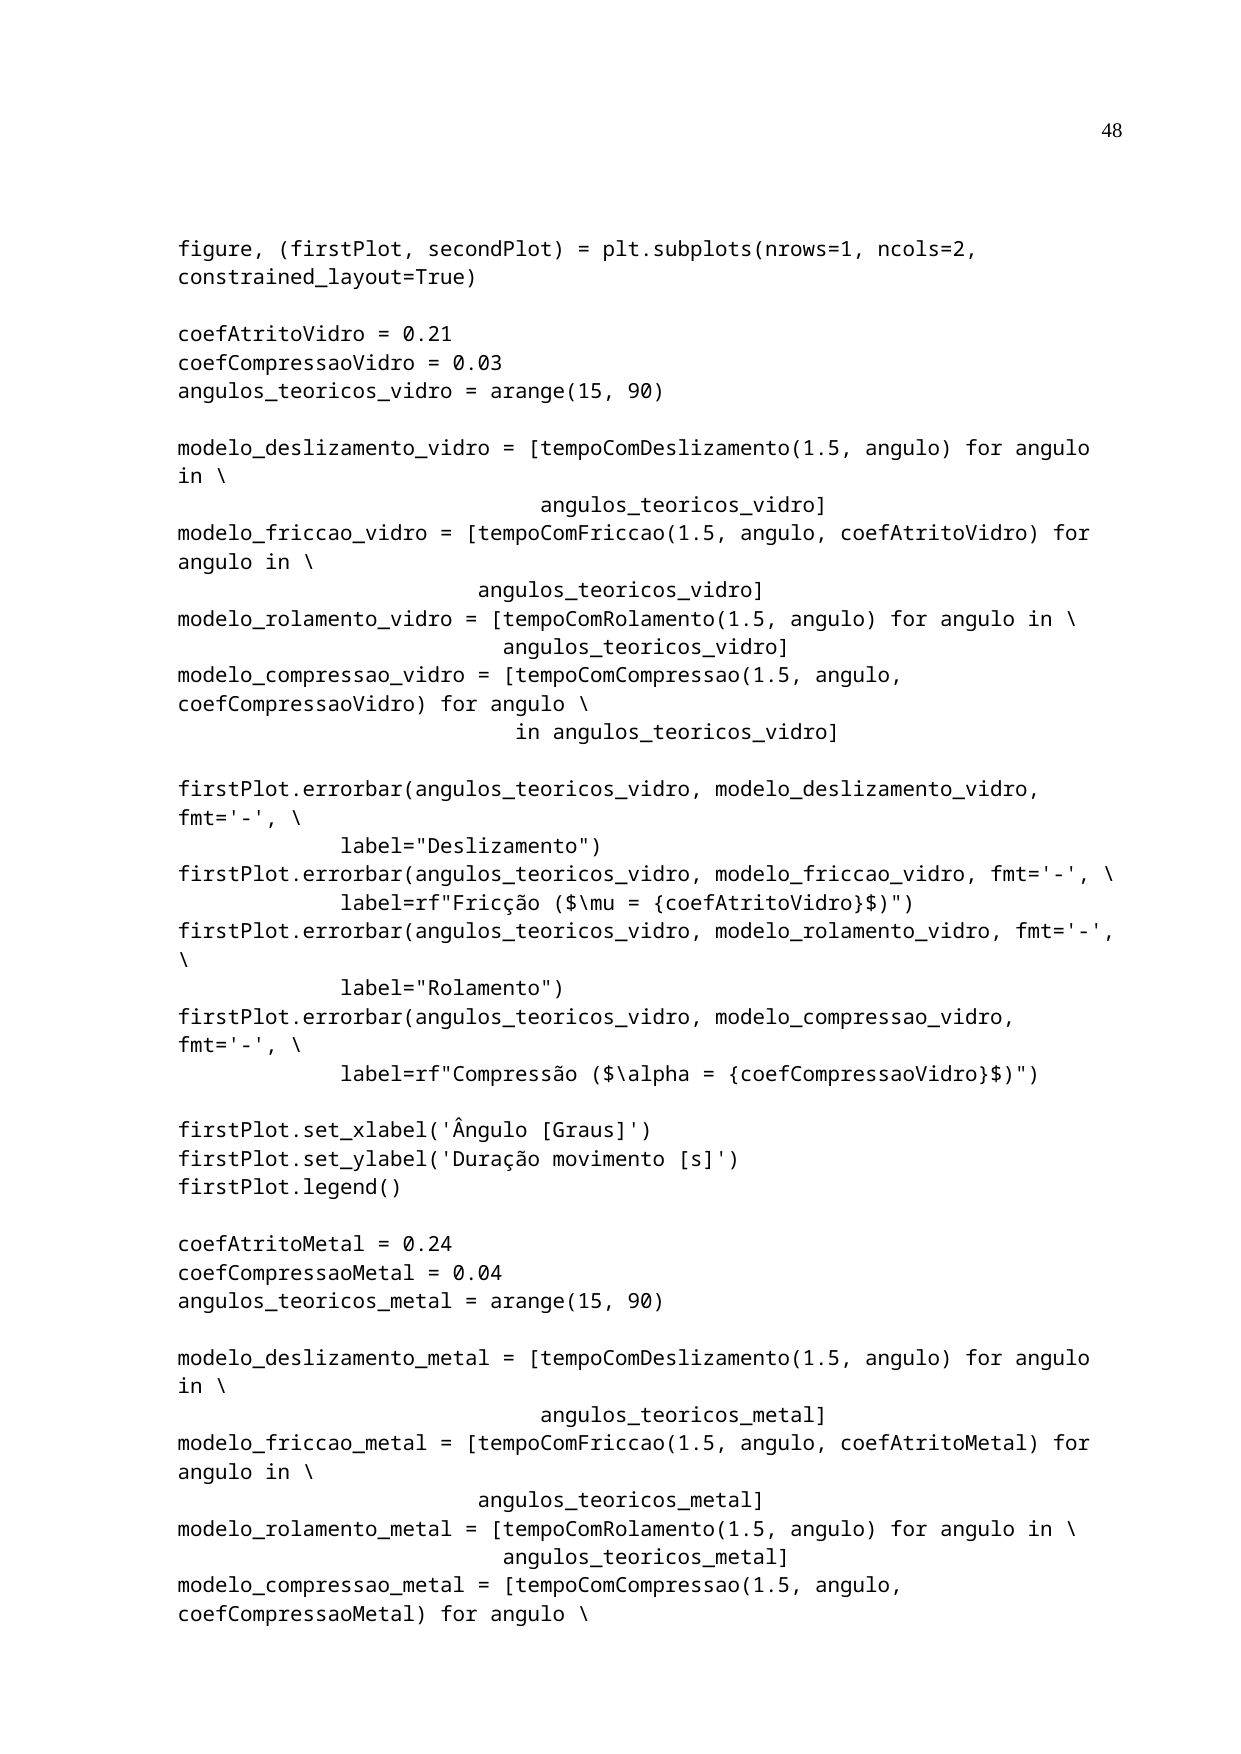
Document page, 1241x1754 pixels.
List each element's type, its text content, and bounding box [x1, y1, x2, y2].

text angulos_teoricos_vidro] [177, 575, 1122, 604]
text coefAtritoMetal = 0.24 [177, 1229, 1122, 1258]
text modelo_deslizamento_vidro = [tempoComDeslizamento(1.5, angulo) for angulo in \ [177, 433, 1122, 490]
text angulos_teoricos_metal] [177, 1400, 1122, 1428]
text firstPlot.errorbar(angulos_teoricos_vidro, modelo_compressao_vidro, fmt='-', \ [177, 1002, 1122, 1059]
text coefAtritoVidro = 0.21 [177, 319, 1122, 348]
text label=rf"Fricção ($\mu = {coefAtritoVidro}$)") [177, 888, 1122, 916]
text firstPlot.legend() [177, 1172, 1122, 1201]
text modelo_compressao_metal = [tempoComCompressao(1.5, angulo, coefCompressaoMetal) for angulo \ [177, 1571, 1122, 1627]
text modelo_compressao_vidro = [tempoComCompressao(1.5, angulo, coefCompressaoVidro) for angulo \ [177, 661, 1122, 717]
text angulos_teoricos_vidro = arange(15, 90) [177, 376, 1122, 404]
text angulos_teoricos_metal = arange(15, 90) [177, 1286, 1122, 1314]
text figure, (firstPlot, secondPlot) = plt.subplots(nrows=1, ncols=2, constrained_layout=True) [177, 234, 1122, 291]
text firstPlot.set_ylabel('Duração movimento [s]') [177, 1144, 1122, 1172]
text modelo_friccao_vidro = [tempoComFriccao(1.5, angulo, coefAtritoVidro) for angulo in \ [177, 518, 1122, 575]
text in angulos_teoricos_vidro] [177, 717, 1122, 746]
text label=rf"Compressão ($\alpha = {coefCompressaoVidro}$)") [177, 1059, 1122, 1087]
text coefCompressaoMetal = 0.04 [177, 1258, 1122, 1286]
text modelo_rolamento_vidro = [tempoComRolamento(1.5, angulo) for angulo in \ [177, 604, 1122, 632]
text modelo_deslizamento_metal = [tempoComDeslizamento(1.5, angulo) for angulo in \ [177, 1343, 1122, 1400]
text modelo_rolamento_metal = [tempoComRolamento(1.5, angulo) for angulo in \ [177, 1514, 1122, 1542]
text firstPlot.set_xlabel('Ângulo [Graus]') [177, 1116, 1122, 1144]
text angulos_teoricos_vidro] [177, 490, 1122, 518]
text modelo_friccao_metal = [tempoComFriccao(1.5, angulo, coefAtritoMetal) for angulo in \ [177, 1428, 1122, 1485]
text angulos_teoricos_metal] [177, 1485, 1122, 1514]
text firstPlot.errorbar(angulos_teoricos_vidro, modelo_deslizamento_vidro, fmt='-', \ [177, 774, 1122, 831]
text angulos_teoricos_metal] [177, 1542, 1122, 1571]
text coefCompressaoVidro = 0.03 [177, 348, 1122, 376]
text label="Rolamento") [177, 973, 1122, 1002]
text angulos_teoricos_vidro] [177, 632, 1122, 661]
text firstPlot.errorbar(angulos_teoricos_vidro, modelo_rolamento_vidro, fmt='-', \ [177, 916, 1122, 973]
text label="Deslizamento") [177, 831, 1122, 859]
text firstPlot.errorbar(angulos_teoricos_vidro, modelo_friccao_vidro, fmt='-', \ [177, 859, 1122, 888]
